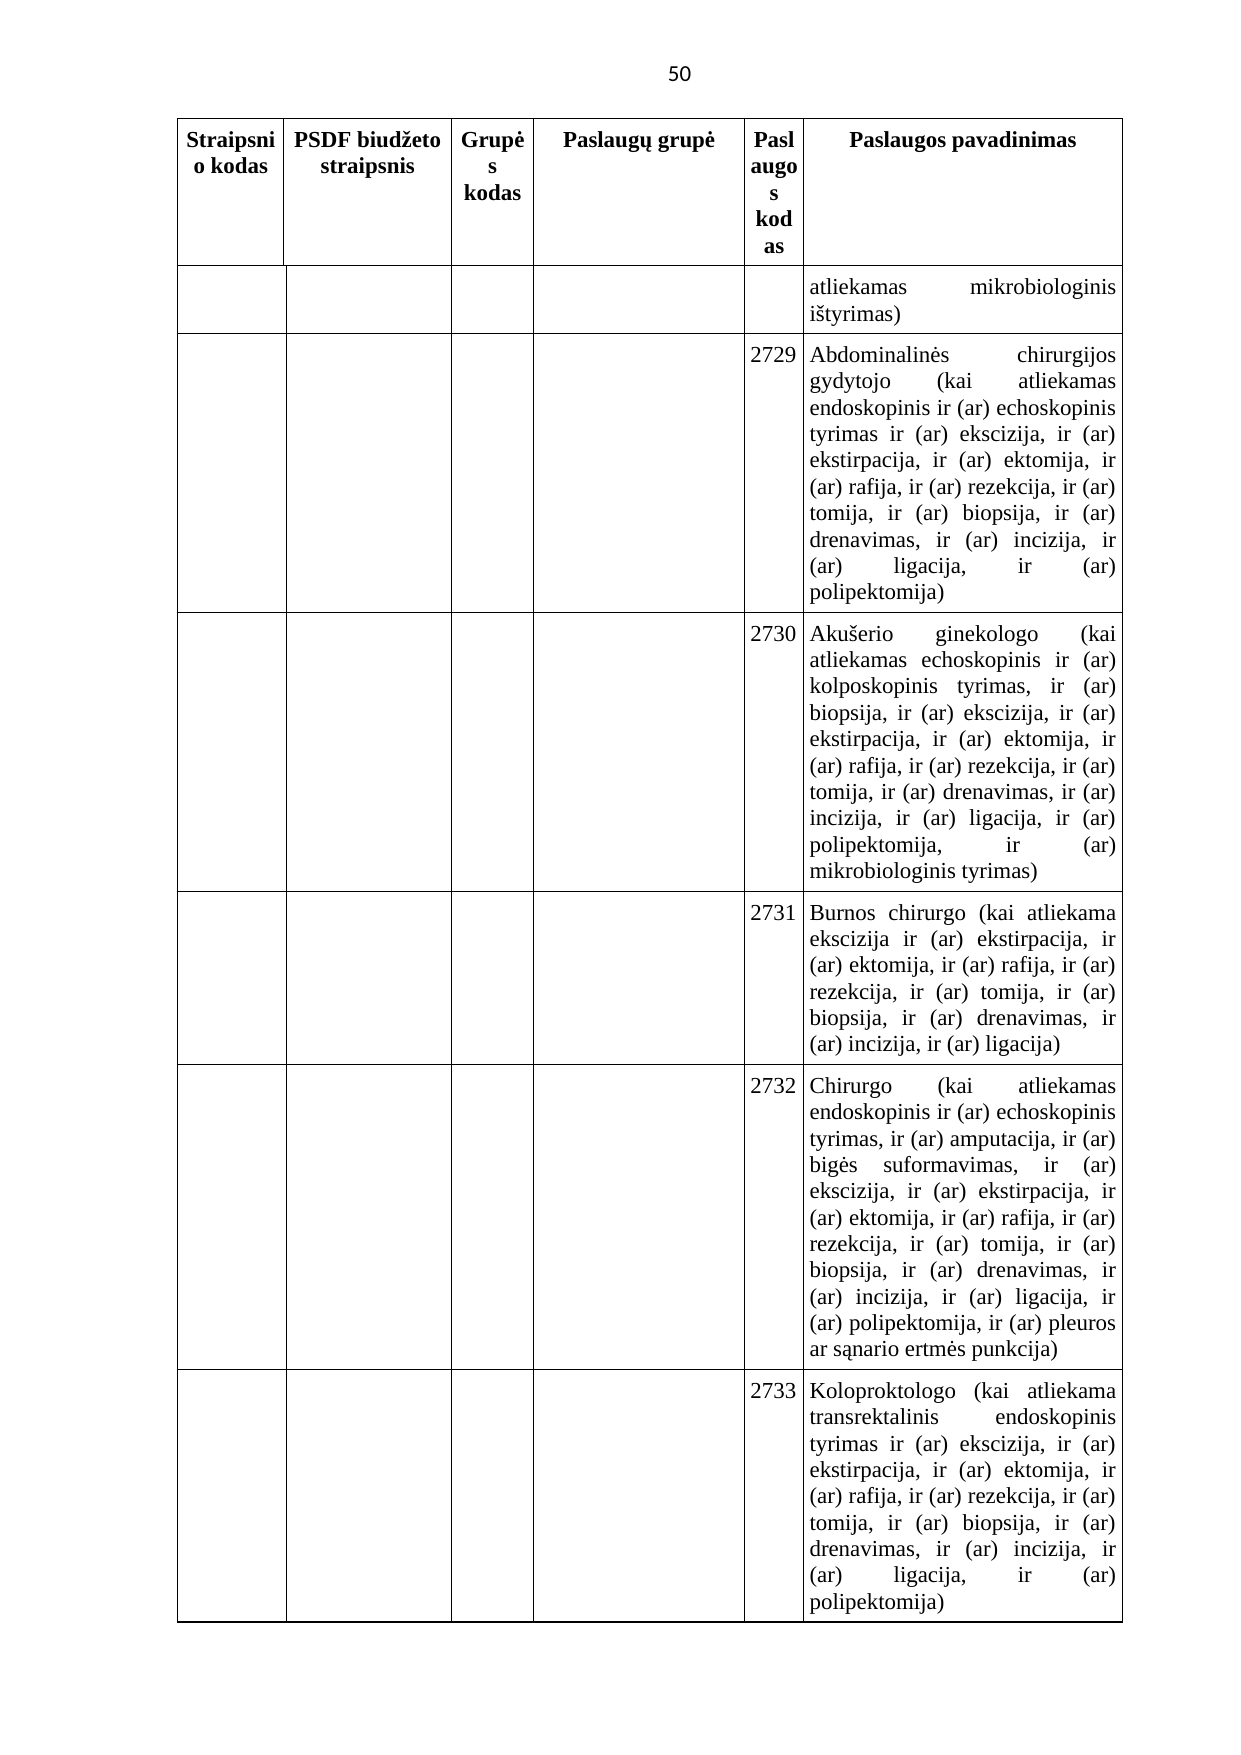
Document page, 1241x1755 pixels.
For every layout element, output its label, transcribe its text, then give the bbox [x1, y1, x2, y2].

table_cell [287, 892, 451, 1064]
table_cell [287, 334, 451, 612]
table_cell atliekamas mikrobiologinis ištyrimas) [804, 266, 1122, 333]
table_cell Koloproktologo (kai atliekama transrektalinis endoskopinis tyrimas ir (ar) ekscizija, ir (ar) ekstirpacija, ir (ar) ektomija, ir (ar) rafija, ir (ar) rezekcija, ir (ar) tomija, ir (ar) biopsija, ir (ar) drenavimas, ir (ar) incizija, ir (ar) ligacija, ir (ar) polipektomija) [804, 1370, 1122, 1621]
table_cell [178, 892, 286, 1064]
table_header Grupės kodas [452, 119, 533, 265]
table_cell [745, 266, 803, 333]
table_cell [178, 1370, 286, 1621]
table_cell Chirurgo (kai atliekamas endoskopinis ir (ar) echoskopinis tyrimas, ir (ar) amputacija, ir (ar) bigės suformavimas, ir (ar) ekscizija, ir (ar) ekstirpacija, ir (ar) ektomija, ir (ar) rafija, ir (ar) rezekcija, ir (ar) tomija, ir (ar) biopsija, ir (ar) drenavimas, ir (ar) incizija, ir (ar) ligacija, ir (ar) polipektomija, ir (ar) pleuros ar sąnario ertmės punkcija) [804, 1065, 1122, 1369]
table_header PSDF biudžeto straipsnis [284, 119, 451, 265]
table_cell [178, 1065, 286, 1369]
table_cell [452, 334, 533, 612]
table_cell [287, 613, 451, 891]
table_cell [452, 1065, 533, 1369]
table_cell 2733 [745, 1370, 803, 1621]
table_cell [452, 1370, 533, 1621]
table_header Straipsnio kodas [178, 119, 283, 265]
table_cell [534, 1370, 744, 1621]
table_header Paslaugų grupė [534, 119, 744, 265]
table_cell [534, 266, 744, 333]
table_cell [452, 266, 533, 333]
table_cell [452, 892, 533, 1064]
table_cell Abdominalinės chirurgijos gydytojo (kai atliekamas endoskopinis ir (ar) echoskopinis tyrimas ir (ar) ekscizija, ir (ar) ekstirpacija, ir (ar) ektomija, ir (ar) rafija, ir (ar) rezekcija, ir (ar) tomija, ir (ar) biopsija, ir (ar) drenavimas, ir (ar) incizija, ir (ar) ligacija, ir (ar) polipektomija) [804, 334, 1122, 612]
table_cell [178, 266, 286, 333]
table_cell [534, 613, 744, 891]
table_cell [287, 1370, 451, 1621]
table_cell 2729 [745, 334, 803, 612]
table_cell [287, 1065, 451, 1369]
table_cell Burnos chirurgo (kai atliekama ekscizija ir (ar) ekstirpacija, ir (ar) ektomija, ir (ar) rafija, ir (ar) rezekcija, ir (ar) tomija, ir (ar) biopsija, ir (ar) drenavimas, ir (ar) incizija, ir (ar) ligacija) [804, 892, 1122, 1064]
table_cell [178, 334, 286, 612]
table_cell [452, 613, 533, 891]
table_cell [534, 334, 744, 612]
table_header Paslaugos kodas [745, 119, 803, 265]
table_cell 2731 [745, 892, 803, 1064]
table_cell Akušerio ginekologo (kai atliekamas echoskopinis ir (ar) kolposkopinis tyrimas, ir (ar) biopsija, ir (ar) ekscizija, ir (ar) ekstirpacija, ir (ar) ektomija, ir (ar) rafija, ir (ar) rezekcija, ir (ar) tomija, ir (ar) drenavimas, ir (ar) incizija, ir (ar) ligacija, ir (ar) polipektomija, ir (ar) mikrobiologinis tyrimas) [804, 613, 1122, 891]
table_cell 2732 [745, 1065, 803, 1369]
table_cell [178, 613, 286, 891]
table_cell [287, 266, 451, 333]
table_header Paslaugos pavadinimas [804, 119, 1122, 265]
table_cell [534, 1065, 744, 1369]
table_cell 2730 [745, 613, 803, 891]
table_cell [534, 892, 744, 1064]
